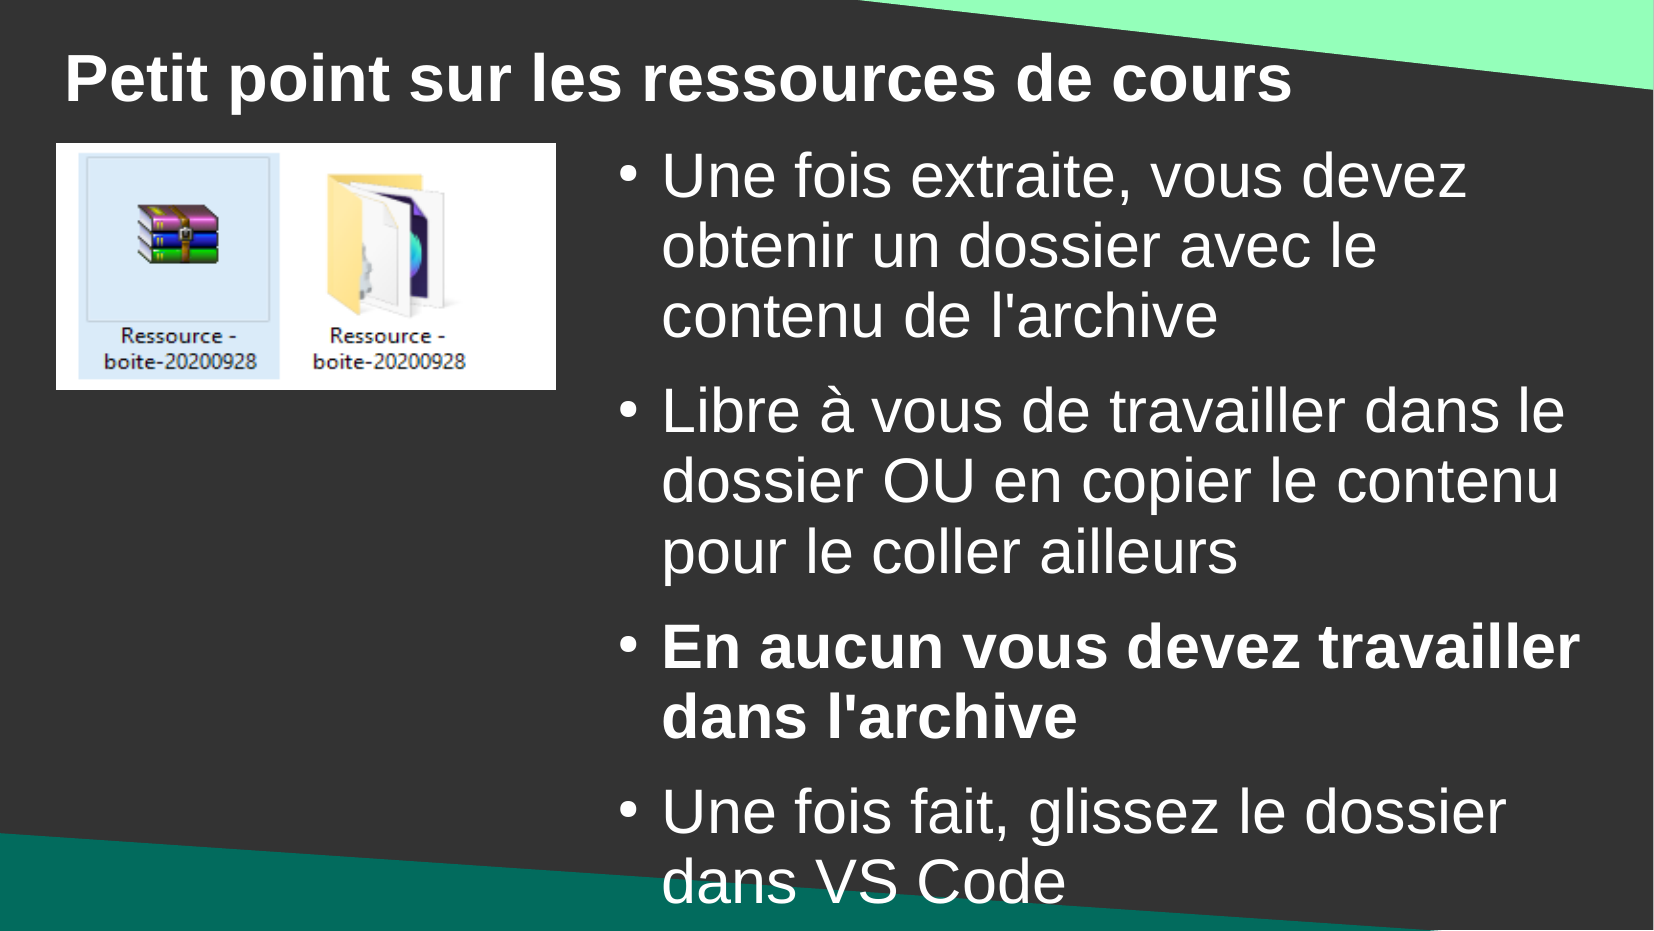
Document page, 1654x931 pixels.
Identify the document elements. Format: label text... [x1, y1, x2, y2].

title Petit point sur les ressources de cours [64, 40, 1553, 118]
text_box [858, 0, 1654, 90]
list Une fois extraite, vous devez obtenir un dossier avec le contenu de l'archive Libre à vous de travailler dans le dossier OU en copier le contenu pour le coller ailleurs En aucun vous devez travailler dans l'archive Une fois fait, glissez le dossier dans VS Code [602, 140, 1620, 922]
picture [56, 143, 556, 390]
